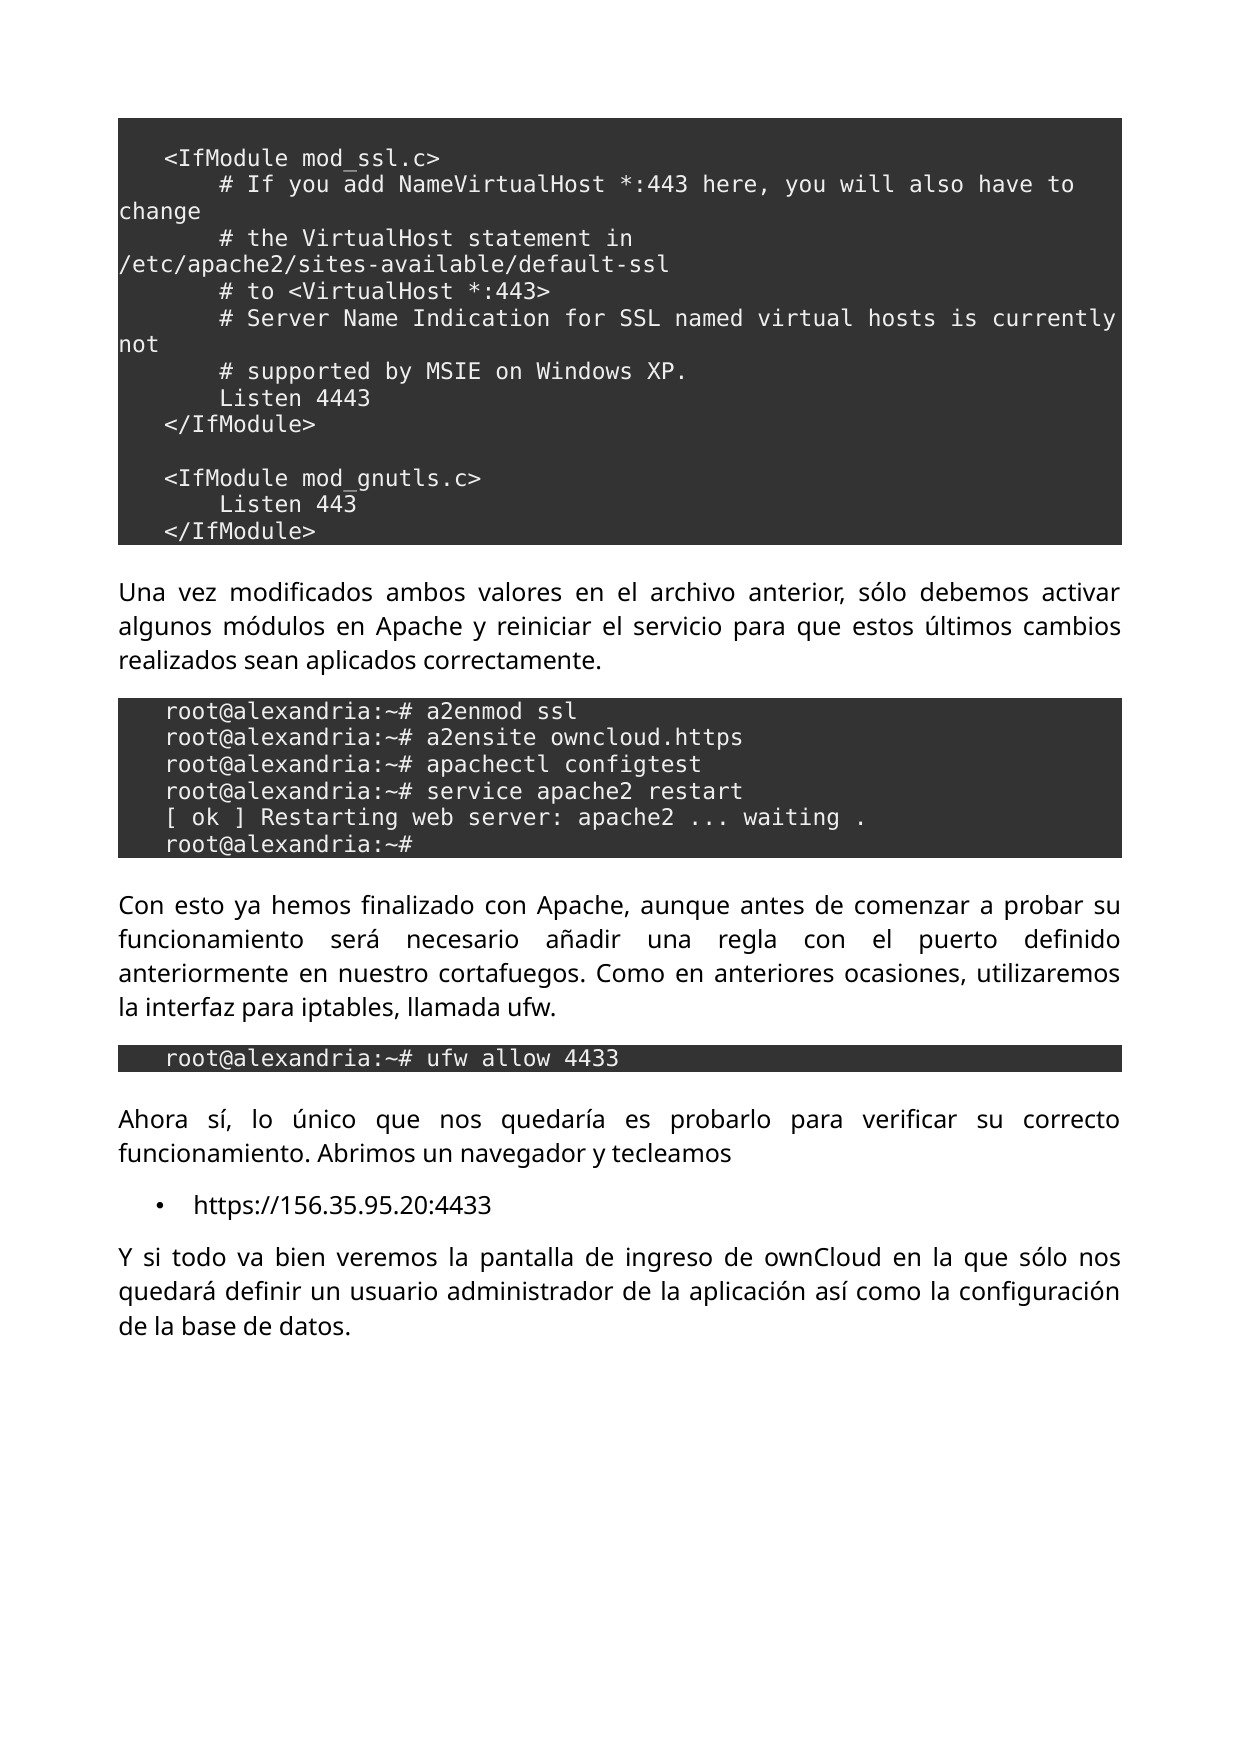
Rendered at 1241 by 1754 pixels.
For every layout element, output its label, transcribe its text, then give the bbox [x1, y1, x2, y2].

text root@alexandria:~# a2ensite owncloud.https [118, 724, 1122, 751]
text root@alexandria:~# ufw allow 4433 [118, 1045, 1122, 1072]
text # Server Name Indication for SSL named virtual hosts is currently not [118, 305, 1122, 358]
text root@alexandria:~# service apache2 restart [118, 778, 1122, 804]
text [ ok ] Restarting web server: apache2 ... waiting . [118, 804, 1122, 831]
text Listen 4443 [118, 385, 1122, 411]
text # to <VirtualHost *:443> [118, 278, 1122, 305]
text root@alexandria:~# apachectl configtest [118, 751, 1122, 778]
text # supported by MSIE on Windows XP. [118, 358, 1122, 385]
text <IfModule mod_gnutls.c> [118, 465, 1122, 491]
text Una vez modificados ambos valores en el archivo anterior, sólo debemos activar algunos módulos en Apache y reiniciar el servicio para que estos últimos cambios realizados sean aplicados correctamente. [118, 575, 1122, 677]
text </IfModule> [118, 518, 1122, 545]
text Listen 443 [118, 491, 1122, 518]
text root@alexandria:~# a2enmod ssl [118, 698, 1122, 724]
text Con esto ya hemos finalizado con Apache, aunque antes de comenzar a probar su funcionamiento será necesario añadir una regla con el puerto definido anteriormente en nuestro cortafuegos. Como en anteriores ocasiones, utilizaremos la interfaz para iptables, llamada ufw. [118, 888, 1122, 1024]
text Y si todo va bien veremos la pantalla de ingreso de ownCloud en la que sólo nos quedará definir un usuario administrador de la aplicación así como la configuración de la base de datos. [118, 1240, 1122, 1342]
text Ahora sí, lo único que nos quedaría es probarlo para verificar su correcto funcionamiento. Abrimos un navegador y tecleamos [118, 1102, 1122, 1170]
list https://156.35.95.20:4433 [156, 1188, 1122, 1222]
text </IfModule> [118, 411, 1122, 438]
text root@alexandria:~# [118, 831, 1122, 858]
text # the VirtualHost statement in /etc/apache2/sites-available/default-ssl [118, 225, 1122, 278]
text # If you add NameVirtualHost *:443 here, you will also have to change [118, 171, 1122, 225]
text <IfModule mod_ssl.c> [118, 145, 1122, 171]
